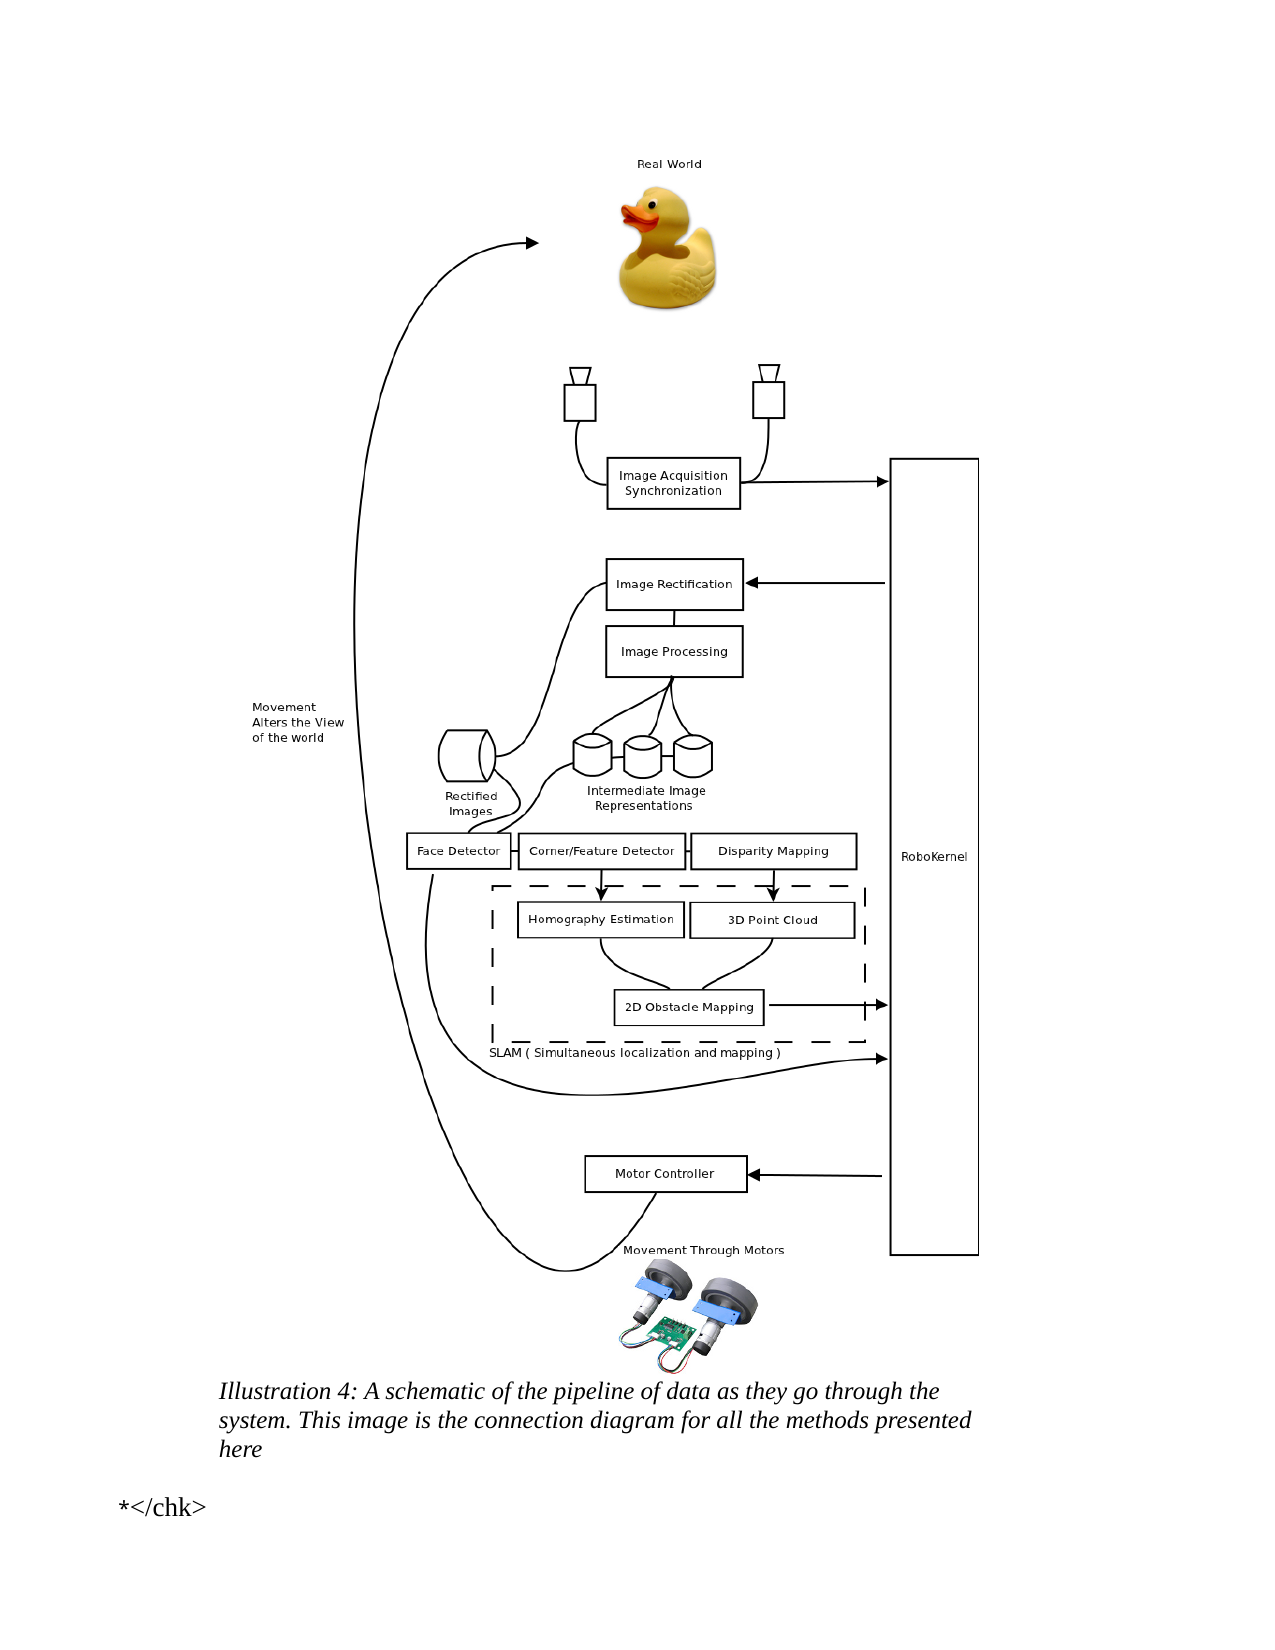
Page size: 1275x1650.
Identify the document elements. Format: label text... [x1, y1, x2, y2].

text *</chk> [118, 1491, 1157, 1523]
picture [218, 148, 1010, 1377]
text Illustration 4: A schematic of the pipeline of data as they go through the system. This image is the connection diagram for all the methods presented here [219, 1377, 1009, 1463]
